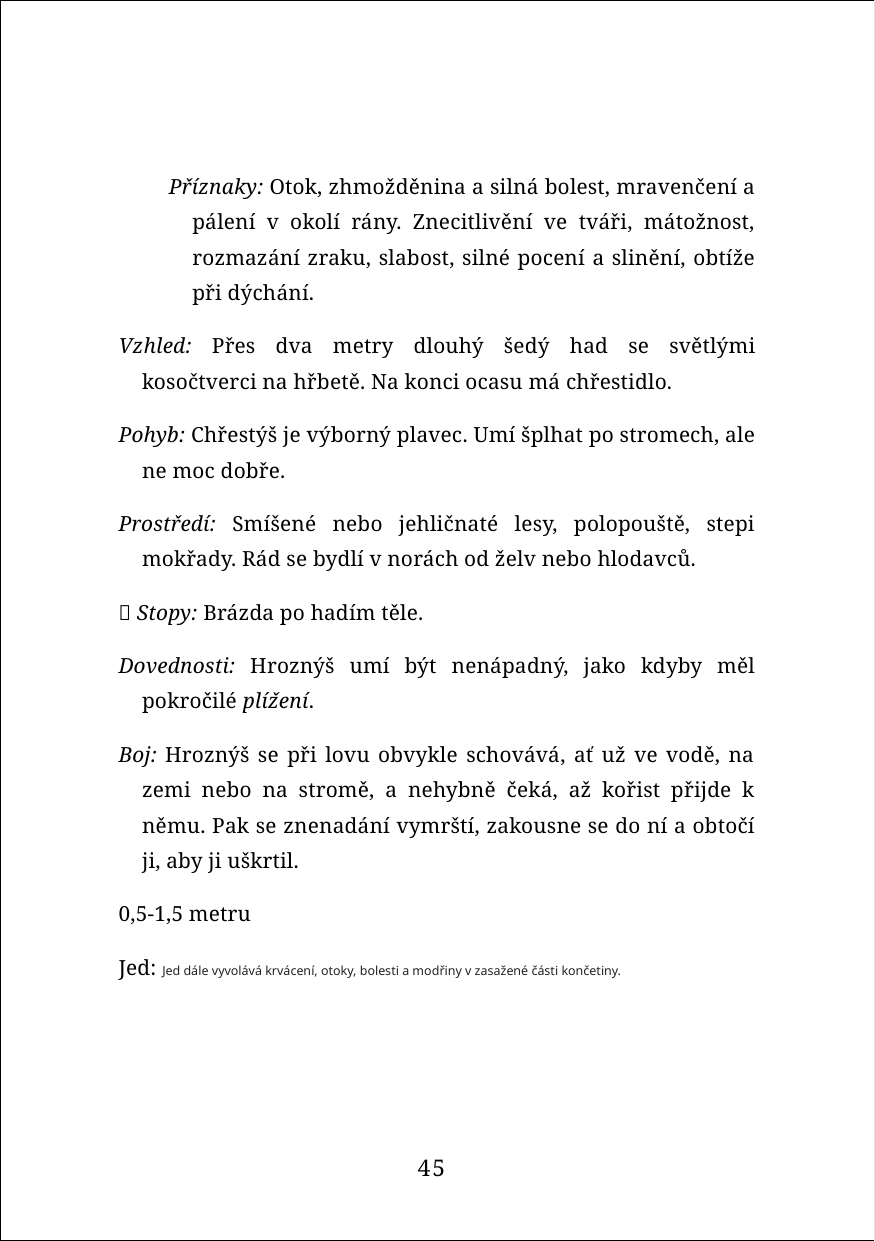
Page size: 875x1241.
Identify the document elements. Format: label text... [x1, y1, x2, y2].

text Pohyb: Chřestýš je výborný plavec. Umí šplhat po stromech, ale ne moc dobře. [118, 420, 756, 484]
text 0,5-1,5 metru [118, 899, 756, 928]
text Boj: Hroznýš se při lovu obvykle schovává, ať už ve vodě, na zemi nebo na stromě, a nehybně čeká, až kořist přijde k němu. Pak se znenadání vymrští, zakousne se do ní a obtočí ji, aby ji uškrtil. [118, 740, 756, 875]
text Jed: Jed dále vyvolává krvácení, otoky, bolesti a modřiny v zasažené části končetiny. [118, 953, 756, 981]
text Prostředí: Smíšené nebo jehličnaté lesy, polopouště, stepi mokřady. Rád se bydlí v norách od želv nebo hlodavců. [118, 509, 756, 573]
text Vzhled: Přes dva metry dlouhý šedý had se světlými kosočtverci na hřbetě. Na konci ocasu má chřestidlo. [118, 332, 756, 396]
text 👣 Stopy: Brázda po hadím těle. [118, 598, 756, 626]
text Dovednosti: Hroznýš umí být nenápadný, jako kdyby měl pokročilé plížení. [118, 651, 756, 715]
text Příznaky: Otok, zhmožděnina a silná bolest, mravenčení a pálení v okolí rány. Znecitlivění ve tváři, mátožnost, rozmazání zraku, slabost, silné pocení a slinění, obtíže při dýchání. [168, 172, 756, 307]
